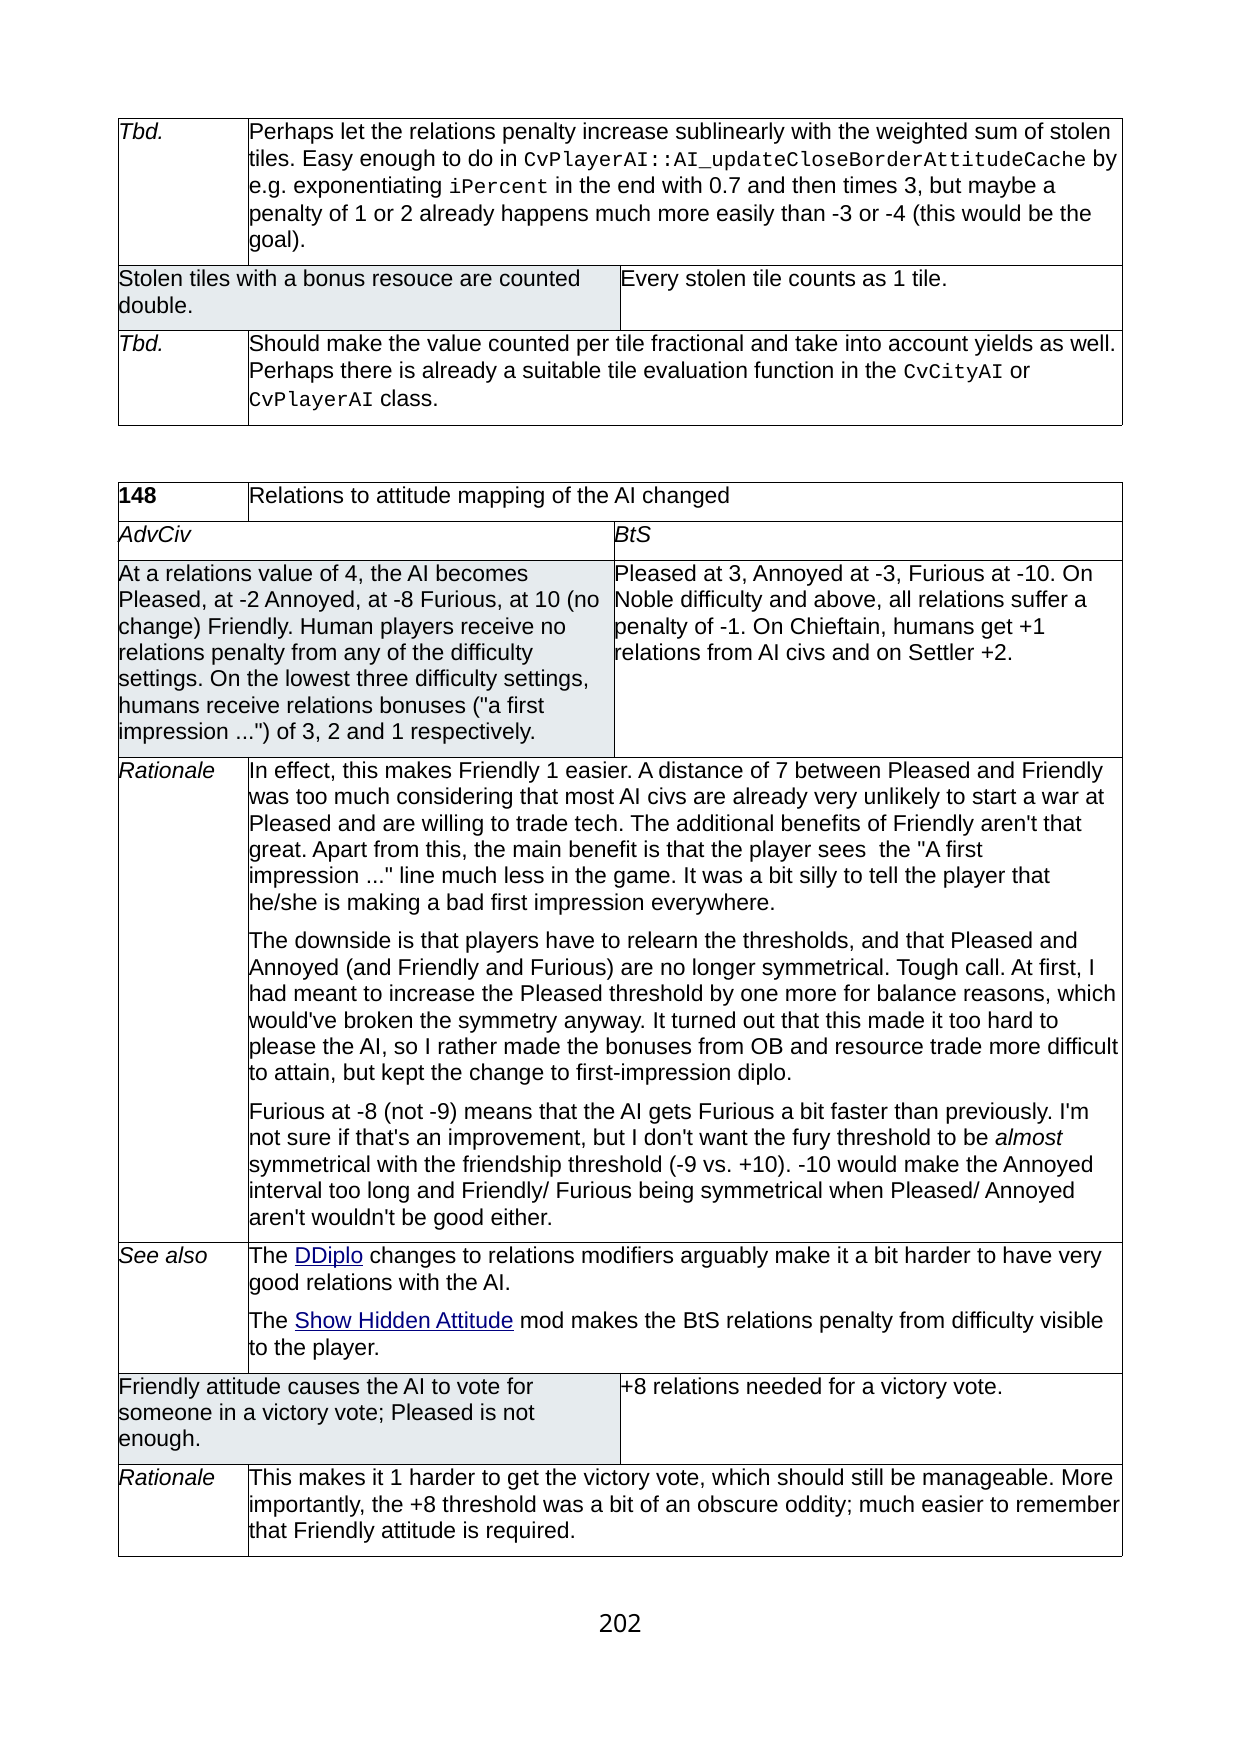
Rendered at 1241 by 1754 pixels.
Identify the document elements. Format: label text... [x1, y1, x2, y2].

table_header 148 [119, 483, 248, 521]
table_cell Every stolen tile counts as 1 tile. [621, 266, 1122, 330]
table_cell Rationale [119, 1465, 248, 1556]
table_cell BtS [615, 522, 1122, 560]
table_cell Tbd. [119, 331, 248, 424]
table_cell AdvCiv [119, 522, 614, 560]
table_cell In effect, this makes Friendly 1 easier. A distance of 7 between Pleased and Friendly was too much considering that most AI civs are already very unlikely to start a war at Pleased and are willing to trade tech. The additional benefits of Friendly aren't that great. Apart from this, the main benefit is that the player sees the "A first impression ..." line much less in the game. It was a bit silly to tell the player that he/she is making a bad first impression everywhere. The downside is that players have to relearn the thresholds, and that Pleased and Annoyed (and Friendly and Furious) are no longer symmetrical. Tough call. At first, I had meant to increase the Pleased threshold by one more for balance reasons, which would've broken the symmetry anyway. It turned out that this made it too hard to please the AI, so I rather made the bonuses from OB and resource trade more difficult to attain, but kept the change to first-impression diplo. Furious at -8 (not -9) means that the AI gets Furious a bit faster than previously. I'm not sure if that's an improvement, but I don't want the fury threshold to be almost symmetrical with the friendship threshold (-9 vs. +10). -10 would make the Annoyed interval too long and Friendly/ Furious being symmetrical when Pleased/ Annoyed aren't wouldn't be good either. [249, 758, 1122, 1242]
table_cell At a relations value of 4, the AI becomes Pleased, at -2 Annoyed, at -8 Furious, at 10 (no change) Friendly. Human players receive no relations penalty from any of the difficulty settings. On the lowest three difficulty settings, humans receive relations bonuses ("a first impression ...") of 3, 2 and 1 respectively. [119, 561, 614, 757]
table_cell Pleased at 3, Annoyed at -3, Furious at -10. On Noble difficulty and above, all relations suffer a penalty of -1. On Chieftain, humans get +1 relations from AI civs and on Settler +2. [615, 561, 1122, 757]
table_cell Should make the value counted per tile fractional and take into account yields as well. Perhaps there is already a suitable tile evaluation function in the CvCityAI or CvPlayerAI class. [249, 331, 1122, 424]
table_cell +8 relations needed for a victory vote. [621, 1374, 1122, 1464]
table_cell Tbd. [119, 119, 248, 265]
table_cell This makes it 1 harder to get the victory vote, which should still be manageable. More importantly, the +8 threshold was a bit of an obscure oddity; much easier to remember that Friendly attitude is required. [249, 1465, 1122, 1556]
table_cell The DDiplo changes to relations modifiers arguably make it a bit harder to have very good relations with the AI. The Show Hidden Attitude mod makes the BtS relations penalty from difficulty visible to the player. [249, 1243, 1122, 1372]
table_cell See also [119, 1243, 248, 1372]
table_cell Friendly attitude causes the AI to vote for someone in a victory vote; Pleased is not enough. [119, 1374, 620, 1464]
table_cell Perhaps let the relations penalty increase sublinearly with the weighted sum of stolen tiles. Easy enough to do in CvPlayerAI::AI_updateCloseBorderAttitudeCache by e.g. exponentiating iPercent in the end with 0.7 and then times 3, but maybe a penalty of 1 or 2 already happens much more easily than -3 or -4 (this would be the goal). [249, 119, 1122, 265]
table_cell Stolen tiles with a bonus resouce are counted double. [119, 266, 620, 330]
table_header Relations to attitude mapping of the AI changed [249, 483, 1122, 521]
table_cell Rationale [119, 758, 248, 1242]
